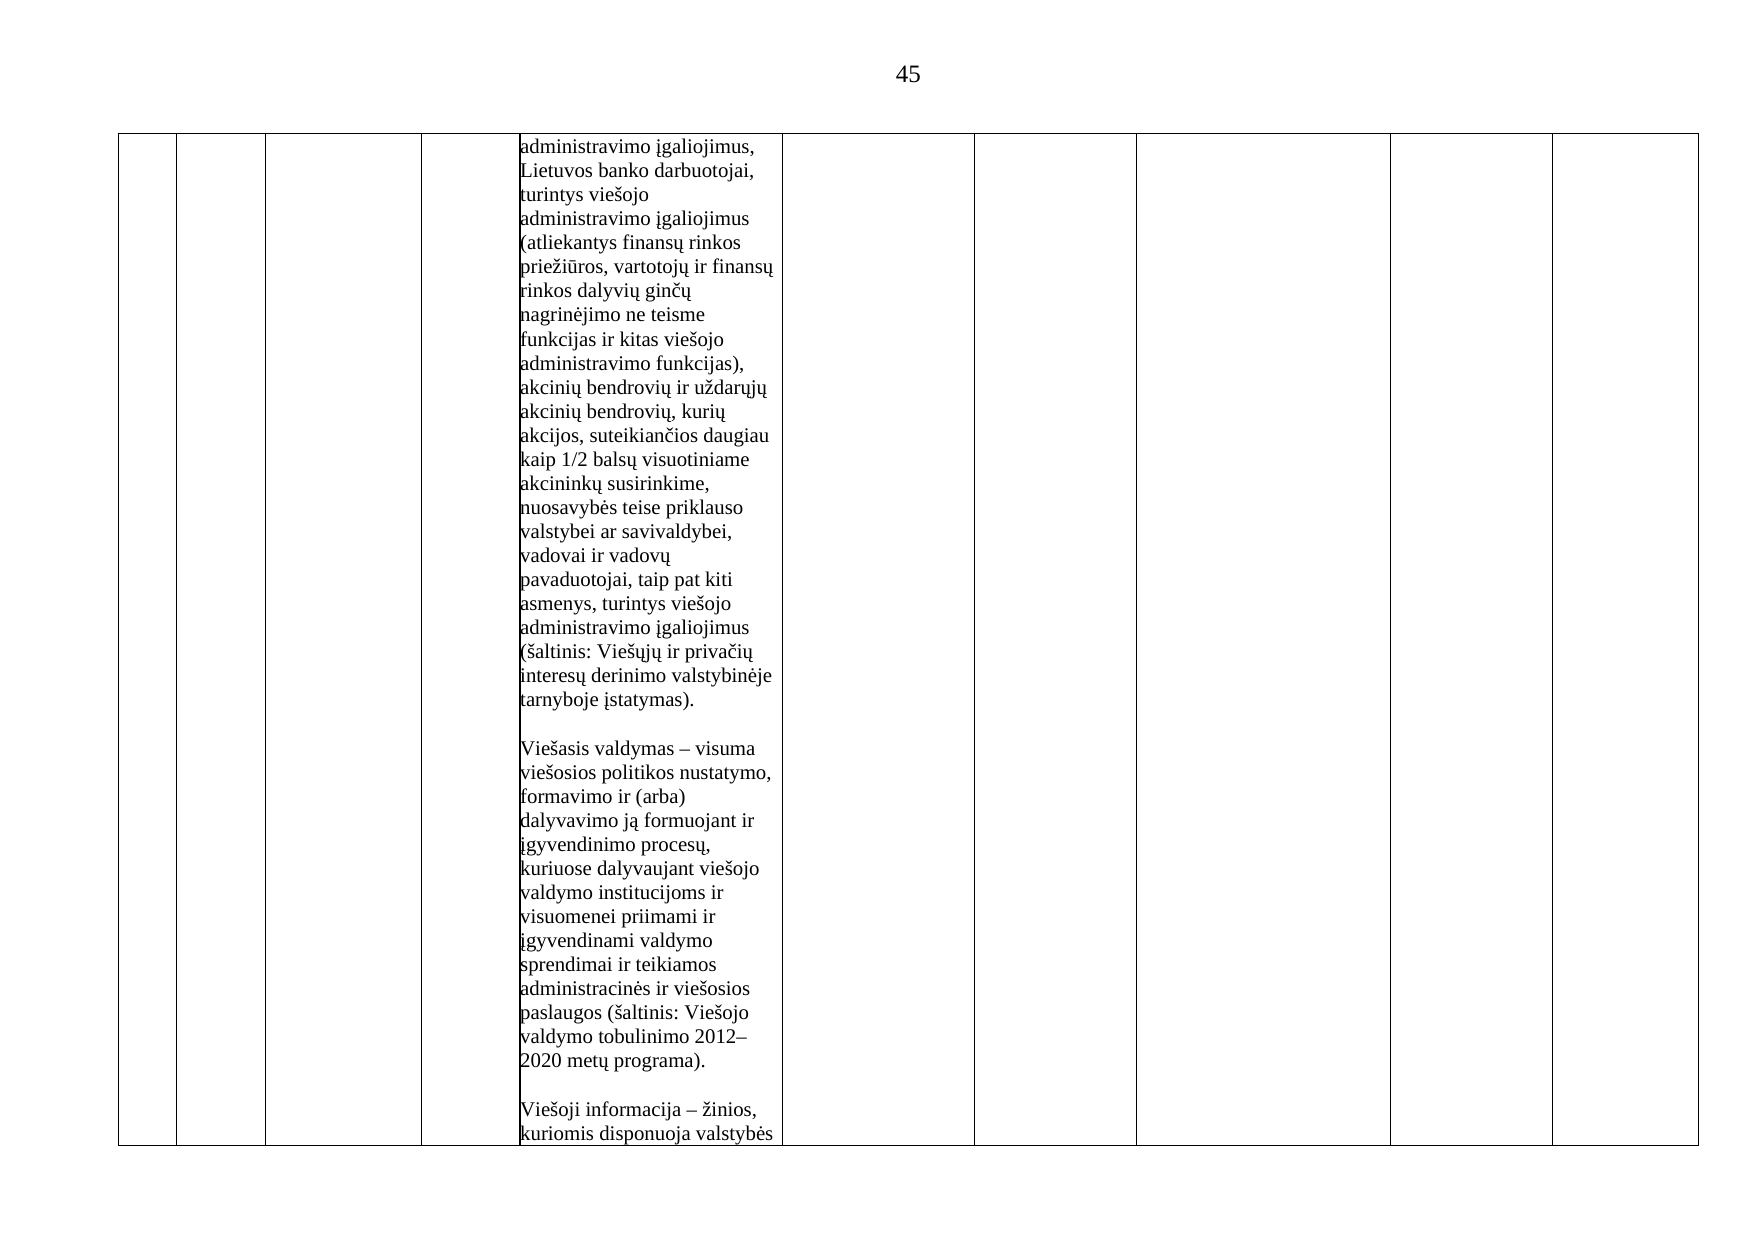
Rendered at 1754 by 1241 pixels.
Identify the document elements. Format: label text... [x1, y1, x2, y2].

table_cell [975, 134, 1136, 1144]
table_cell [1553, 134, 1698, 1144]
table_cell [422, 134, 519, 1144]
table_cell [783, 134, 974, 1144]
table_cell [1137, 134, 1390, 1144]
table_cell administravimo įgaliojimus, Lietuvos banko darbuotojai, turintys viešojo administravimo įgaliojimus (atliekantys finansų rinkos priežiūros, vartotojų ir finansų rinkos dalyvių ginčų nagrinėjimo ne teisme funkcijas ir kitas viešojo administravimo funkcijas), akcinių bendrovių ir uždarųjų akcinių bendrovių, kurių akcijos, suteikiančios daugiau kaip 1/2 balsų visuotiniame akcininkų susirinkime, nuosavybės teise priklauso valstybei ar savivaldybei, vadovai ir vadovų pavaduotojai, taip pat kiti asmenys, turintys viešojo administravimo įgaliojimus (šaltinis: Viešųjų ir privačių interesų derinimo valstybinėje tarnyboje įstatymas). Viešasis valdymas – visuma viešosios politikos nustatymo, formavimo ir (arba) dalyvavimo ją formuojant ir įgyvendinimo procesų, kuriuose dalyvaujant viešojo valdymo institucijoms ir visuomenei priimami ir įgyvendinami valdymo sprendimai ir teikiamos administracinės ir viešosios paslaugos (šaltinis: Viešojo valdymo tobulinimo 2012–2020 metų programa). Viešoji informacija – žinios, kuriomis disponuoja valstybės [521, 134, 782, 1144]
table_cell [119, 134, 176, 1144]
table_cell [177, 134, 265, 1144]
table_cell [1391, 134, 1552, 1144]
table_cell [266, 134, 421, 1144]
